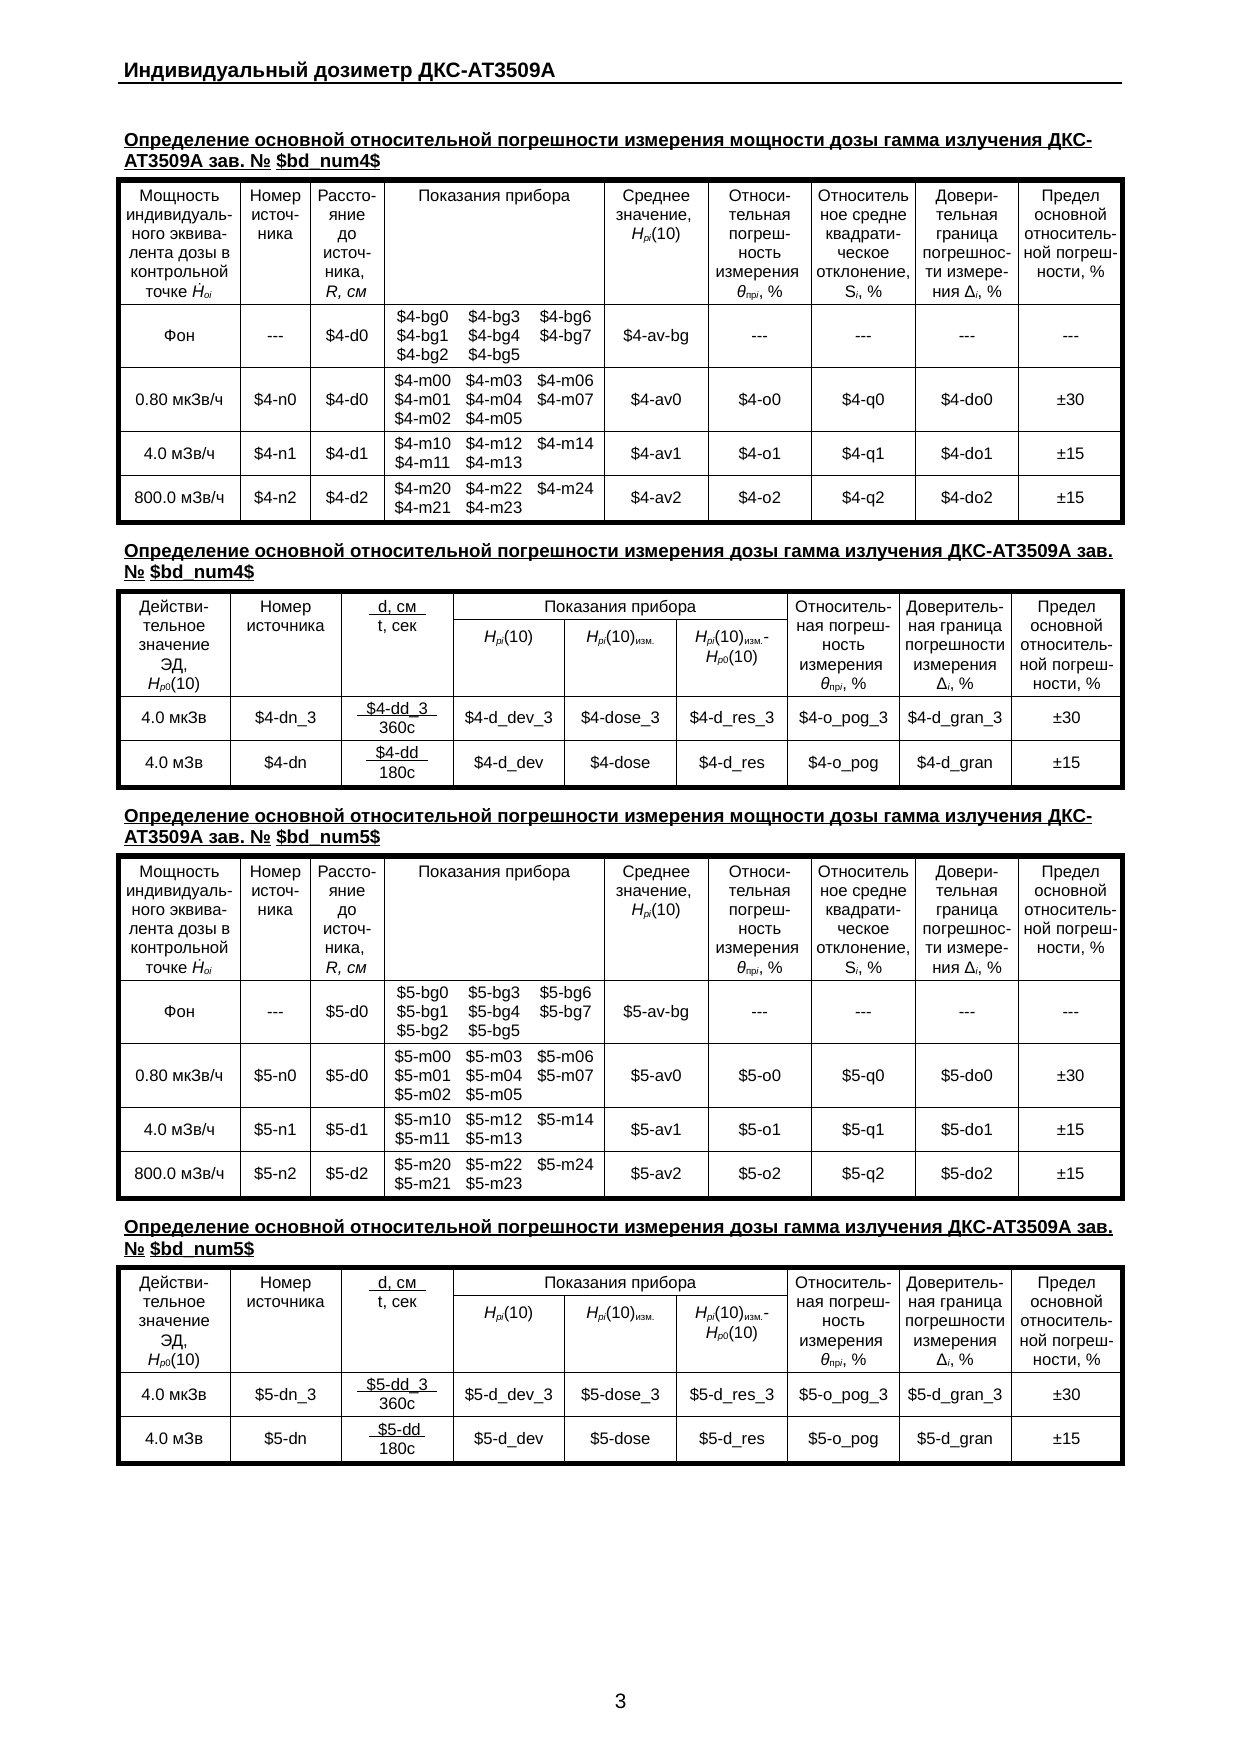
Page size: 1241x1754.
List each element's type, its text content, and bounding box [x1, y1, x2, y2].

table_cell $4-o0 [709, 368, 811, 431]
table_cell $4-q1 [812, 432, 915, 475]
table_cell Номер источника [231, 594, 341, 696]
table_cell ±15 [1012, 741, 1120, 784]
table_cell $5-do1 [916, 1108, 1018, 1151]
table_cell $4-d_gran_3 [900, 697, 1011, 740]
table_cell Среднее значение, Hpi(10) [605, 183, 708, 303]
table_cell $4-d1 [311, 432, 384, 475]
table_cell $4-n2 [241, 476, 310, 520]
table_cell Относитель-ная погреш-ность измерения θпрi, % [788, 594, 899, 696]
table_cell Мощность индивидуаль-ного эквива-лента дозы в контрольной точке Ḣoi [121, 183, 240, 303]
table_cell ±30 [1019, 368, 1120, 431]
table_cell 0.80 мкЗв/ч [121, 1044, 240, 1107]
table_cell ±15 [1012, 1417, 1120, 1461]
table_cell $5-av-bg [605, 981, 708, 1043]
table_cell $4-o_pog_3 [788, 697, 899, 740]
table_cell 4.0 мЗв/ч [121, 1108, 240, 1151]
table_header Определение основной относительной погрешности измерения дозы гамма излучения ДКС-АТ3509A зав. № $bd_num4$ [118, 525, 1122, 588]
table_cell $4-do2 [916, 476, 1018, 520]
table_cell 800.0 мЗв/ч [121, 1152, 240, 1196]
table_cell $4-do0 [916, 368, 1018, 431]
table_cell Действи-тельное значение ЭД, Hp0(10) [121, 1270, 230, 1372]
table_cell $4-o1 [709, 432, 811, 475]
table_cell $4-n0 [241, 368, 310, 431]
table_cell $4-d_res_3 [677, 697, 787, 740]
table_cell $4-av0 [605, 368, 708, 431]
table_cell Номер источ-ника [241, 183, 310, 303]
table_cell ±15 [1019, 1152, 1120, 1196]
table_cell $5-o1 [709, 1108, 811, 1151]
table_cell $4-d_res [677, 741, 787, 784]
table_cell $5-n2 [241, 1152, 310, 1196]
table_cell Номер источ-ника [241, 859, 310, 979]
table_cell Относитель-ная погреш-ность измерения θпрi, % [788, 1270, 899, 1372]
table_cell $5-n0 [241, 1044, 310, 1107]
table_cell $5-dose_3 [565, 1373, 676, 1416]
table_cell $4-dose_3 [565, 697, 676, 740]
table_cell $4-d2 [311, 476, 384, 520]
table_cell Показания прибора [454, 594, 787, 619]
table_cell $5-av0 [605, 1044, 708, 1107]
table_cell --- [241, 305, 310, 367]
table_cell $5-av2 [605, 1152, 708, 1196]
table_cell $5-m00 $5-m01 $5-m02 $5-m03 $5-m04 $5-m05 $5-m06 $5-m07 [385, 1044, 604, 1107]
table_header Определение основной относительной погрешности измерения дозы гамма излучения ДКС-АТ3509A зав. № $bd_num5$ [118, 1201, 1122, 1264]
table_cell Показания прибора [454, 1270, 787, 1295]
table_cell Показания прибора [385, 859, 604, 979]
table_cell $4-dd_3 360c [342, 697, 453, 740]
table_cell Мощность индивидуаль-ного эквива-лента дозы в контрольной точке Ḣoi [121, 859, 240, 979]
table_cell $4-dn_3 [231, 697, 341, 740]
table_cell Номер источника [231, 1270, 341, 1372]
table_cell ±30 [1019, 1044, 1120, 1107]
table_cell $4-dd 180c [342, 741, 453, 784]
table_cell $5-m20 $5-m21 $5-m22 $5-m23 $5-m24 [385, 1152, 604, 1196]
table_cell $5-av1 [605, 1108, 708, 1151]
table_cell $4-o_pog [788, 741, 899, 784]
table_cell Предел основной относитель-ной погреш-ности, % [1012, 594, 1120, 696]
table_cell $5-q2 [812, 1152, 915, 1196]
table_cell $5-d2 [311, 1152, 384, 1196]
table_cell $4-dose [565, 741, 676, 784]
table_cell $4-o2 [709, 476, 811, 520]
table_cell Относи-тельная погреш-ность измерения θпрi, % [709, 859, 811, 979]
table_cell $4-q2 [812, 476, 915, 520]
table_cell Доверитель-ная граница погрешности измерения Δi, % [900, 1270, 1011, 1372]
table_cell 4.0 мЗв [121, 1417, 230, 1461]
table_cell Предел основной относитель-ной погреш-ности, % [1019, 859, 1120, 979]
table_cell $5-o_pog [788, 1417, 899, 1461]
table_cell $4-d_gran [900, 741, 1011, 784]
table_cell Фон [121, 981, 240, 1043]
table_cell $4-av2 [605, 476, 708, 520]
table_cell $5-d0 [311, 981, 384, 1043]
table_cell --- [916, 981, 1018, 1043]
table_cell Доверитель-ная граница погрешности измерения Δi, % [900, 594, 1011, 696]
table_cell $4-m10 $4-m11 $4-m12 $4-m13 $4-m14 [385, 432, 604, 475]
table_cell $5-q0 [812, 1044, 915, 1107]
table_cell $5-d_gran_3 [900, 1373, 1011, 1416]
table_cell $5-d1 [311, 1108, 384, 1151]
table_cell Hpi(10)изм.-Hp0(10) [677, 1296, 787, 1372]
table_cell $4-do1 [916, 432, 1018, 475]
table_cell Hpi(10)изм.-Hp0(10) [677, 620, 787, 696]
table_cell Hpi(10)изм. [565, 1296, 676, 1372]
table_cell $5-d_gran [900, 1417, 1011, 1461]
table_cell $4-n1 [241, 432, 310, 475]
table_cell $5-do0 [916, 1044, 1018, 1107]
table_cell 4.0 мкЗв [121, 697, 230, 740]
table_cell Hpi(10) [454, 620, 564, 696]
table_cell Рассто-яние до источ-ника, R, см [311, 859, 384, 979]
table_cell --- [1019, 981, 1120, 1043]
table_cell ±15 [1019, 432, 1120, 475]
table_cell Довери-тельная граница погрешнос-ти измере-ния Δi, % [916, 183, 1018, 303]
table_cell Фон [121, 305, 240, 367]
table_cell $5-dn_3 [231, 1373, 341, 1416]
table_cell Относи-тельная погреш-ность измерения θпрi, % [709, 183, 811, 303]
table_cell $5-n1 [241, 1108, 310, 1151]
table_cell --- [1019, 305, 1120, 367]
table_cell Относительное средне квадрати-ческое отклонение, Si, % [812, 859, 915, 979]
table_cell $5-q1 [812, 1108, 915, 1151]
table_cell $5-d_res_3 [677, 1373, 787, 1416]
table_cell Среднее значение, Hpi(10) [605, 859, 708, 979]
table_cell $5-d_res [677, 1417, 787, 1461]
table_cell $5-dd 180c [342, 1417, 453, 1461]
table_cell $4-d_dev [454, 741, 564, 784]
table_cell $4-av1 [605, 432, 708, 475]
table_cell $4-q0 [812, 368, 915, 431]
table_cell $4-d0 [311, 305, 384, 367]
table_cell Показания прибора [385, 183, 604, 303]
table_cell 4.0 мЗв/ч [121, 432, 240, 475]
table_cell 4.0 мЗв [121, 741, 230, 784]
table_cell $5-o0 [709, 1044, 811, 1107]
table_header Определение основной относительной погрешности измерения мощности дозы гамма излучения ДКС-АТ3509A зав. № $bd_num5$ [118, 790, 1122, 853]
table_cell --- [241, 981, 310, 1043]
table_cell --- [812, 305, 915, 367]
table_cell ±30 [1012, 697, 1120, 740]
table_cell $4-dn [231, 741, 341, 784]
table_cell $5-o_pog_3 [788, 1373, 899, 1416]
table_cell $5-bg0 $5-bg1 $5-bg2 $5-bg3 $5-bg4 $5-bg5 $5-bg6 $5-bg7 [385, 981, 604, 1043]
table_cell d, см t, сек [342, 594, 453, 696]
table_cell $4-d_dev_3 [454, 697, 564, 740]
table_cell $5-o2 [709, 1152, 811, 1196]
table_cell $5-d0 [311, 1044, 384, 1107]
table_cell Действи-тельное значение ЭД, Hp0(10) [121, 594, 230, 696]
table_cell 0.80 мкЗв/ч [121, 368, 240, 431]
table_cell --- [812, 981, 915, 1043]
table_cell $4-d0 [311, 368, 384, 431]
table_cell $4-m20 $4-m21 $4-m22 $4-m23 $4-m24 [385, 476, 604, 520]
table_cell ±15 [1019, 1108, 1120, 1151]
table_cell Предел основной относитель-ной погреш-ности, % [1019, 183, 1120, 303]
table_cell Относительное средне квадрати-ческое отклонение, Si, % [812, 183, 915, 303]
table_cell ±30 [1012, 1373, 1120, 1416]
table_cell $5-dn [231, 1417, 341, 1461]
table_cell $4-av-bg [605, 305, 708, 367]
table_cell Предел основной относитель-ной погреш-ности, % [1012, 1270, 1120, 1372]
table_cell $4-m00 $4-m01 $4-m02 $4-m03 $4-m04 $4-m05 $4-m06 $4-m07 [385, 368, 604, 431]
table_cell 4.0 мкЗв [121, 1373, 230, 1416]
table_cell $4-bg0 $4-bg1 $4-bg2 $4-bg3 $4-bg4 $4-bg5 $4-bg6 $4-bg7 [385, 305, 604, 367]
table_cell $5-do2 [916, 1152, 1018, 1196]
table_cell $5-dd_3 360c [342, 1373, 453, 1416]
table_cell Hpi(10) [454, 1296, 564, 1372]
table_header Определение основной относительной погрешности измерения мощности дозы гамма излучения ДКС-АТ3509A зав. № $bd_num4$ [118, 114, 1122, 177]
table_cell d, см t, сек [342, 1270, 453, 1372]
table_cell ±15 [1019, 476, 1120, 520]
table_cell --- [709, 981, 811, 1043]
table_cell Рассто-яние до источ-ника, R, см [311, 183, 384, 303]
table_cell $5-m10 $5-m11 $5-m12 $5-m13 $5-m14 [385, 1108, 604, 1151]
table_cell $5-d_dev [454, 1417, 564, 1461]
table_cell $5-dose [565, 1417, 676, 1461]
table_cell Hpi(10)изм. [565, 620, 676, 696]
table_cell --- [709, 305, 811, 367]
table_cell $5-d_dev_3 [454, 1373, 564, 1416]
table_cell Довери-тельная граница погрешнос-ти измере-ния Δi, % [916, 859, 1018, 979]
table_cell 800.0 мЗв/ч [121, 476, 240, 520]
table_cell --- [916, 305, 1018, 367]
